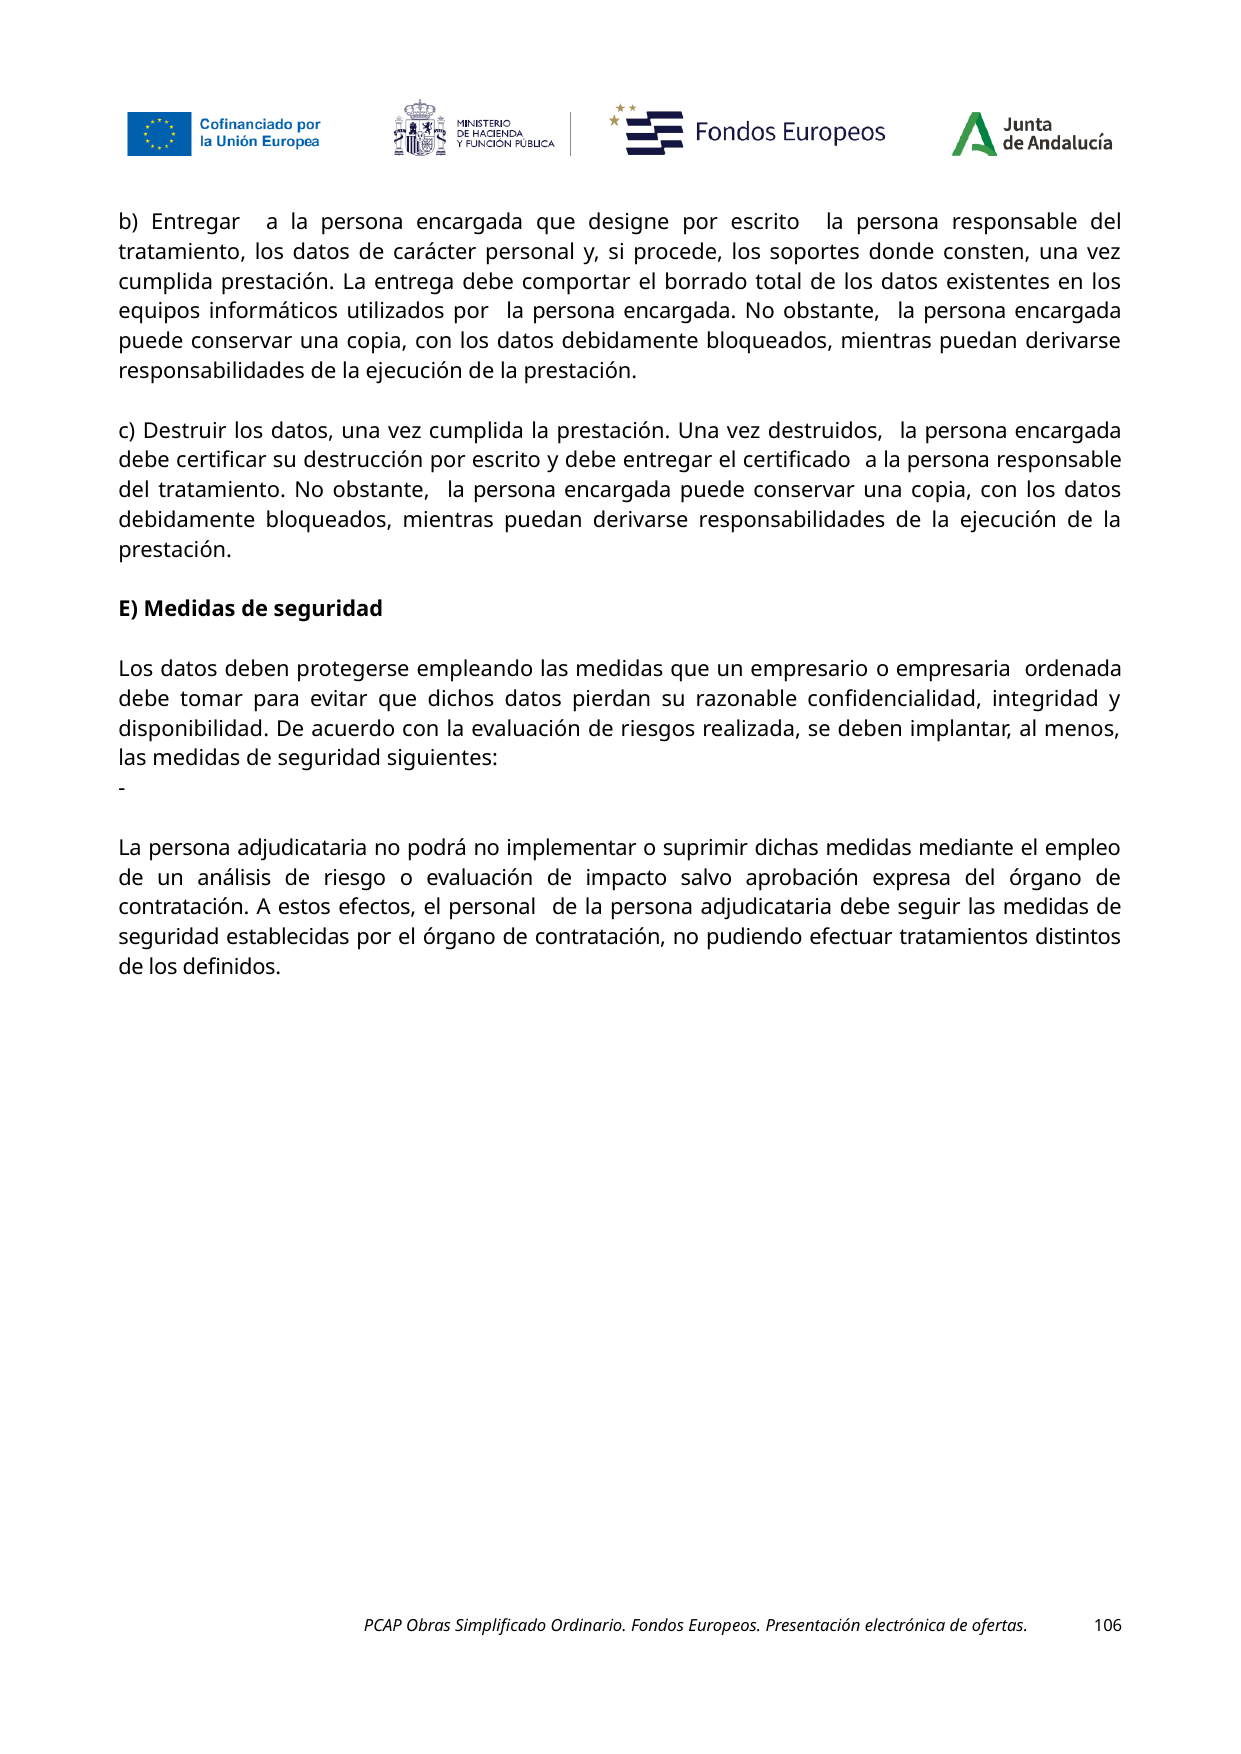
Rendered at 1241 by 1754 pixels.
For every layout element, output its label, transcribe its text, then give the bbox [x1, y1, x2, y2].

text - [118, 772, 1122, 802]
text Los datos deben protegerse empleando las medidas que un empresario o empresaria ordenada debe tomar para evitar que dichos datos pierdan su razonable confidencialidad, integridad y disponibilidad. De acuerdo con la evaluación de riesgos realizada, se deben implantar, al menos, las medidas de seguridad siguientes: [118, 653, 1122, 772]
text E) Medidas de seguridad [118, 593, 1122, 623]
text b) Entregar a la persona encargada que designe por escrito la persona responsable del tratamiento, los datos de carácter personal y, si procede, los soportes donde consten, una vez cumplida prestación. La entrega debe comportar el borrado total de los datos existentes en los equipos informáticos utilizados por la persona encargada. No obstante, la persona encargada puede conservar una copia, con los datos debidamente bloqueados, mientras puedan derivarse responsabilidades de la ejecución de la prestación. [118, 206, 1122, 385]
text c) Destruir los datos, una vez cumplida la prestación. Una vez destruidos, la persona encargada debe certificar su destrucción por escrito y debe entregar el certificado a la persona responsable del tratamiento. No obstante, la persona encargada puede conservar una copia, con los datos debidamente bloqueados, mientras puedan derivarse responsabilidades de la ejecución de la prestación. [118, 415, 1122, 564]
picture [118, 88, 1123, 163]
text La persona adjudicataria no podrá no implementar o suprimir dichas medidas mediante el empleo de un análisis de riesgo o evaluación de impacto salvo aprobación expresa del órgano de contratación. A estos efectos, el personal de la persona adjudicataria debe seguir las medidas de seguridad establecidas por el órgano de contratación, no pudiendo efectuar tratamientos distintos de los definidos. [118, 832, 1122, 981]
